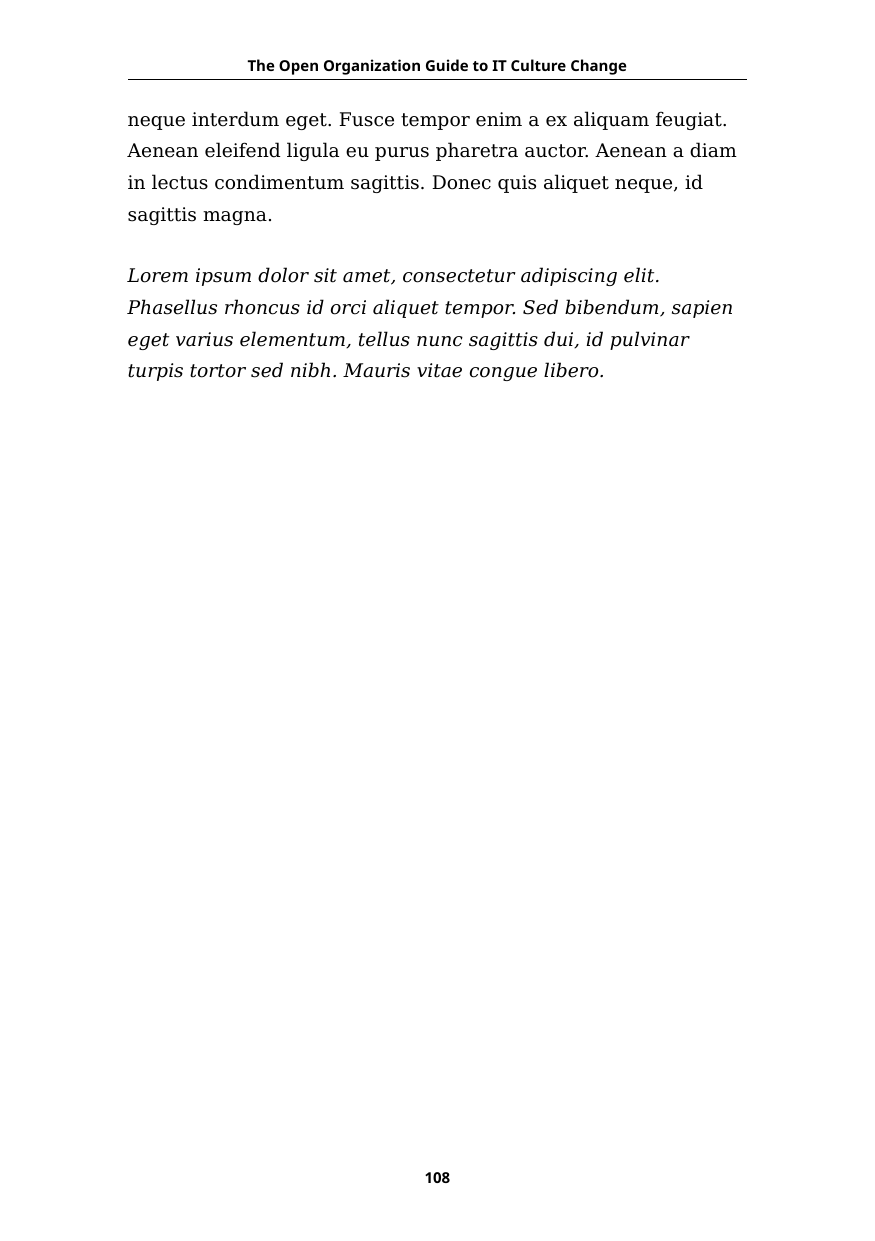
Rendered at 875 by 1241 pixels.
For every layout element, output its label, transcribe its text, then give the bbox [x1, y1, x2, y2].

text Lorem ipsum dolor sit amet, consectetur adipiscing elit. Phasellus rhoncus id orci aliquet tempor. Sed bibendum, sapien eget varius elementum, tellus nunc sagittis dui, id pulvinar turpis tortor sed nibh. Mauris vitae congue libero. [127, 265, 747, 382]
text neque interdum eget. Fusce tempor enim a ex aliquam feugiat. Aenean eleifend ligula eu purus pharetra auctor. Aenean a diam in lectus condimentum sagittis. Donec quis aliquet neque, id sagittis magna. [127, 109, 747, 226]
